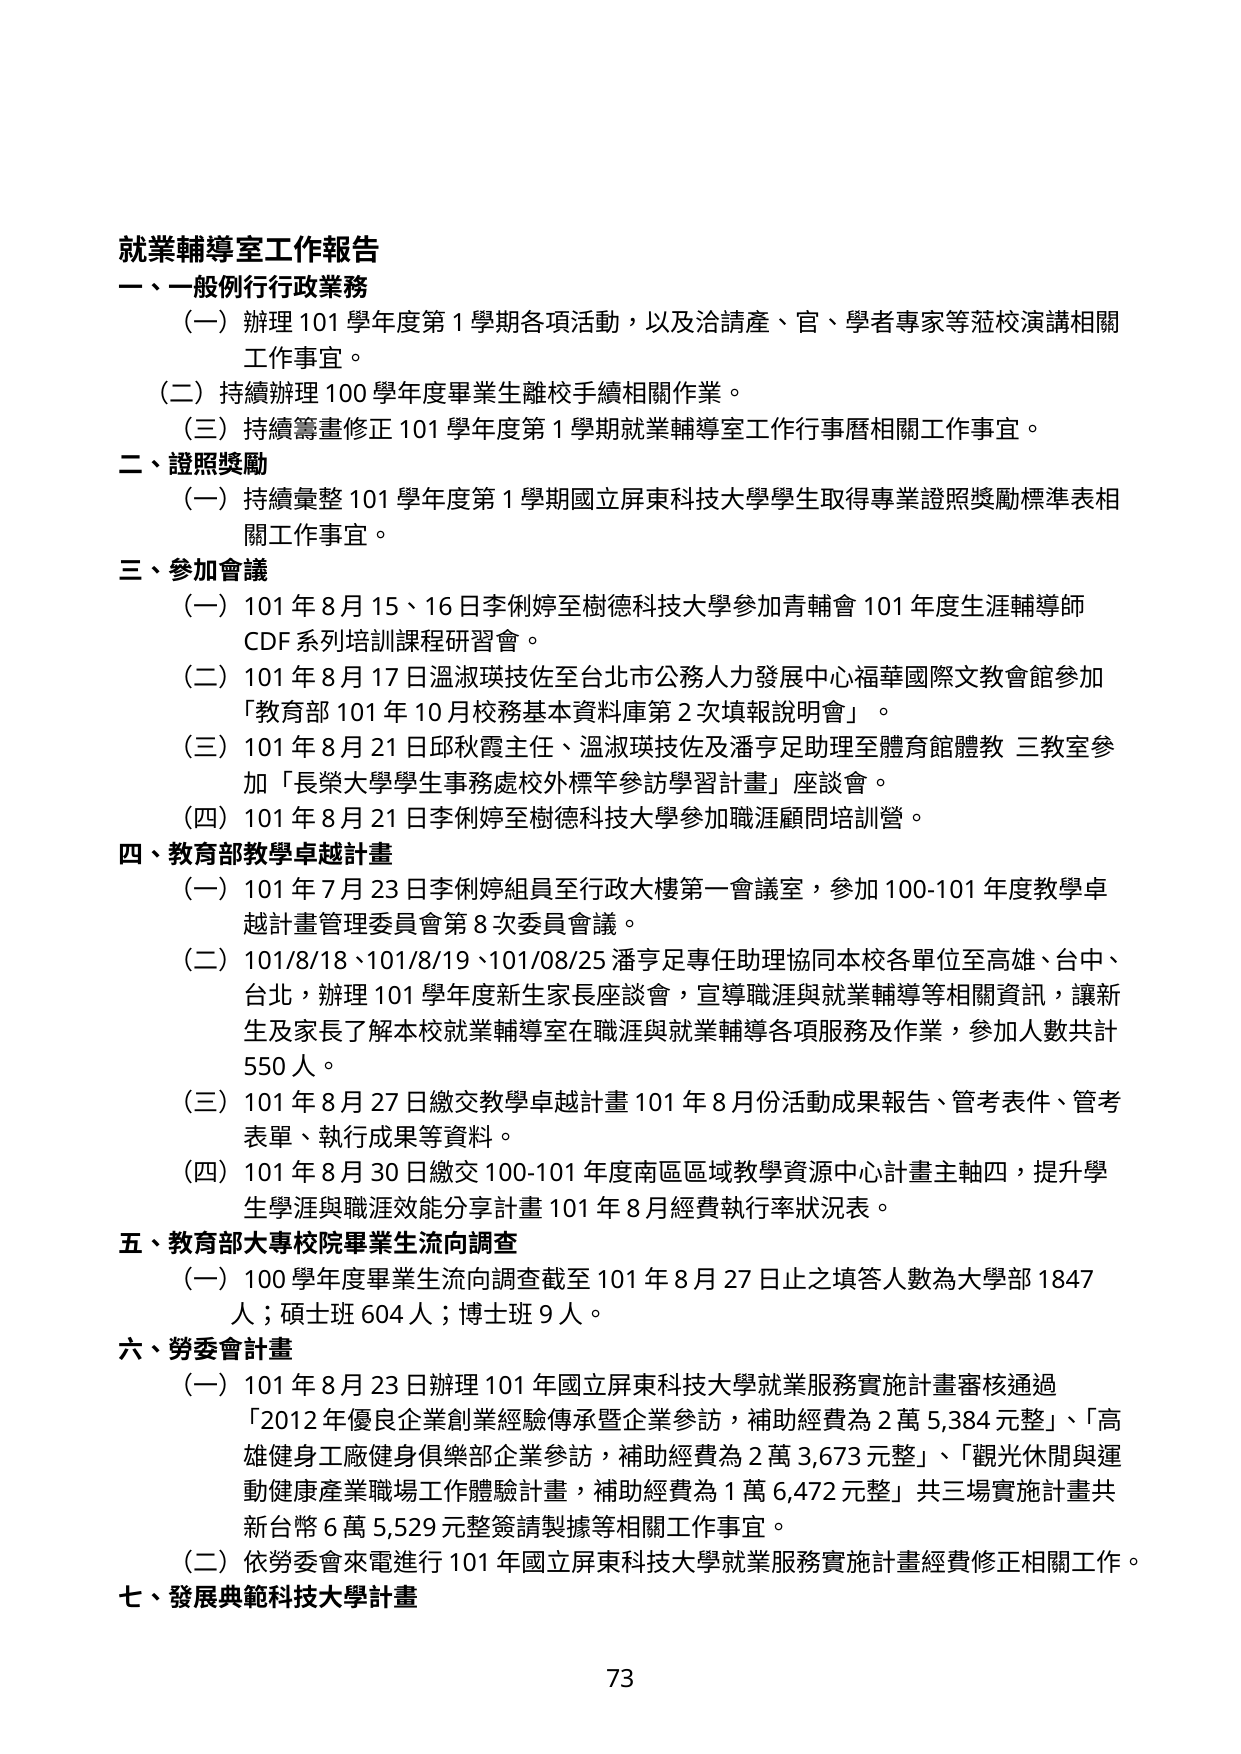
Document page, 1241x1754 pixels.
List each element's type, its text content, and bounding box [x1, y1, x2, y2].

text （三）101年8月21日邱秋霞主任、溫淑瑛技佐及潘亨足助理至體育館體教 三教室參加「長榮大學學生事務處校外標竿參訪學習計畫」座談會。 [168, 728, 1122, 799]
text 一、一般例行行政業務 [118, 268, 1122, 303]
text （一）101年8月15、16日李俐婷至樹德科技大學參加青輔會101年度生涯輔導師CDF系列培訓課程研習會。 [168, 587, 1122, 658]
text （三）持續籌畫修正101學年度第1學期就業輔導室工作行事曆相關工作事宜。 [118, 410, 1122, 445]
text 三、參加會議 [118, 551, 1122, 587]
text （二）101年8月17日溫淑瑛技佐至台北市公務人力發展中心福華國際文教會館參加「教育部101年10月校務基本資料庫第2次填報說明會」。 [168, 658, 1122, 728]
text （一）100學年度畢業生流向調查截至101年8月27日止之填答人數為大學部1847人；碩士班604人；博士班9人。 [168, 1260, 1122, 1331]
text （四）101年8月21日李俐婷至樹德科技大學參加職涯顧問培訓營。 [118, 799, 1122, 835]
text 二、證照獎勵 [118, 445, 1122, 481]
text （四）101年8月30日繳交100-101年度南區區域教學資源中心計畫主軸四，提升學生學涯與職涯效能分享計畫101年8月經費執行率狀況表。 [168, 1153, 1122, 1224]
text 六、勞委會計畫 [118, 1331, 1122, 1366]
text （二）101/8/18、101/8/19、101/08/25潘亨足專任助理協同本校各單位至高雄、台中、台北，辦理101學年度新生家長座談會，宣導職涯與就業輔導等相關資訊，讓新生及家長了解本校就業輔導室在職涯與就業輔導各項服務及作業，參加人數共計550人。 [168, 941, 1122, 1083]
text （二）持續辦理100學年度畢業生離校手續相關作業。 [118, 374, 1122, 410]
text （一）辦理101學年度第1學期各項活動，以及洽請產、官、學者專家等蒞校演講相關工作事宜。 [168, 303, 1122, 374]
text （三）101年8月27日繳交教學卓越計畫101年8月份活動成果報告、管考表件、管考表單、執行成果等資料。 [168, 1083, 1122, 1153]
text 就業輔導室工作報告 [118, 231, 1122, 268]
text 四、教育部教學卓越計畫 [118, 835, 1122, 870]
text （二）依勞委會來電進行101年國立屏東科技大學就業服務實施計畫經費修正相關工作。 [118, 1543, 1122, 1578]
text （一）101年8月23日辦理101年國立屏東科技大學就業服務實施計畫審核通過「2012年優良企業創業經驗傳承暨企業參訪，補助經費為2萬5,384元整」、「高雄健身工廠健身俱樂部企業參訪，補助經費為2萬3,673元整」、「觀光休閒與運動健康產業職場工作體驗計畫，補助經費為1萬6,472元整」共三場實施計畫共新台幣6萬5,529元整簽請製據等相關工作事宜。 [168, 1366, 1122, 1543]
text 七、發展典範科技大學計畫 [118, 1578, 1122, 1614]
text （一）101年7月23日李俐婷組員至行政大樓第一會議室，參加100-101年度教學卓越計畫管理委員會第8次委員會議。 [168, 870, 1122, 941]
text （一）持續彙整101學年度第1學期國立屏東科技大學學生取得專業證照獎勵標準表相關工作事宜。 [168, 481, 1122, 551]
text 五、教育部大專校院畢業生流向調查 [118, 1224, 1122, 1260]
